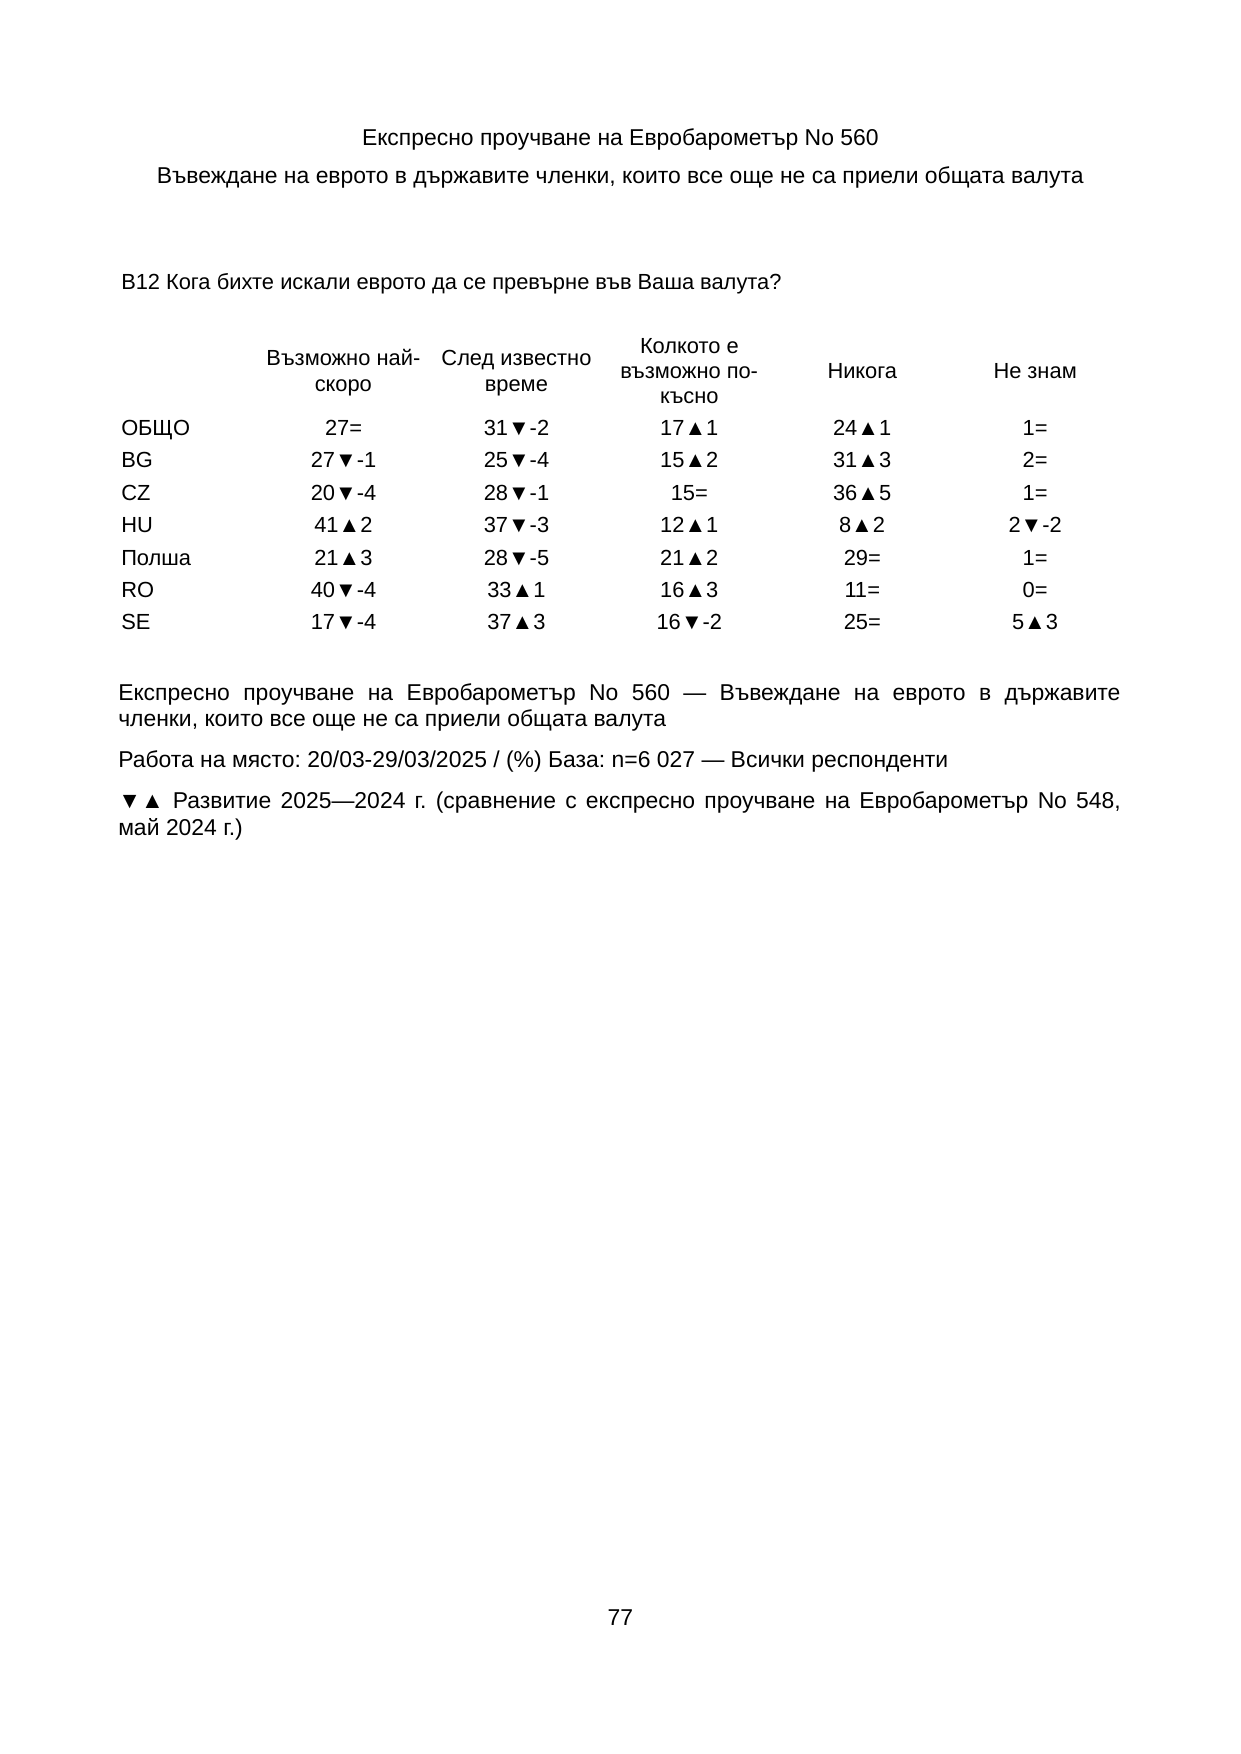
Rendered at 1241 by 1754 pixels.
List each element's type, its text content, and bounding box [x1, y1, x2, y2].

table_cell 2▼-2 [949, 509, 1121, 541]
table_cell 28▼-5 [430, 541, 603, 573]
table_cell [257, 298, 430, 330]
table_cell 31▼-2 [430, 411, 603, 444]
table_cell 5▲3 [949, 606, 1121, 638]
text ▼▲ Развитие 2025—2024 г. (сравнение с експресно проучване на Евробарометър No 548, май 2024 г.) [118, 787, 1122, 840]
table_cell Полша [118, 541, 257, 573]
table_cell [118, 330, 257, 411]
table_cell 17▲1 [603, 411, 776, 444]
table_cell [430, 298, 603, 330]
table_cell 33▲1 [430, 573, 603, 606]
text Работа на място: 20/03-29/03/2025 / (%) База: n=6 027 — Всички респонденти [118, 746, 1122, 773]
table_cell 2= [949, 444, 1121, 476]
table_cell BG [118, 444, 257, 476]
text Експресно проучване на Евробарометър No 560 — Въвеждане на еврото в държавите членки, които все още не са приели общата валута [118, 679, 1122, 732]
table_cell 12▲1 [603, 509, 776, 541]
table_cell 1= [949, 476, 1121, 508]
table_cell SE [118, 606, 257, 638]
table_cell 36▲5 [776, 476, 948, 508]
table_cell 15= [603, 476, 776, 508]
table_cell 31▲3 [776, 444, 948, 476]
table_cell 16▼-2 [603, 606, 776, 638]
table_cell 8▲2 [776, 509, 948, 541]
table_cell 25▼-4 [430, 444, 603, 476]
table_cell След известно време [430, 330, 603, 411]
table_cell [776, 298, 948, 330]
table_cell [949, 298, 1121, 330]
table_cell HU [118, 509, 257, 541]
table_cell [118, 298, 257, 330]
table_cell ОБЩО [118, 411, 257, 444]
table_cell 24▲1 [776, 411, 948, 444]
table_cell RO [118, 573, 257, 606]
table_cell Възможно най-скоро [257, 330, 430, 411]
table_cell 27= [257, 411, 430, 444]
table_cell 15▲2 [603, 444, 776, 476]
table_header В12 Кога бихте искали еврото да се превърне във Ваша валута? [118, 265, 1121, 297]
table_cell 25= [776, 606, 948, 638]
table_cell 0= [949, 573, 1121, 606]
table_cell [603, 298, 776, 330]
table_cell 41▲2 [257, 509, 430, 541]
table_cell Колкото е възможно по-късно [603, 330, 776, 411]
table_cell 21▲3 [257, 541, 430, 573]
table_cell 17▼-4 [257, 606, 430, 638]
table_cell 28▼-1 [430, 476, 603, 508]
table_cell CZ [118, 476, 257, 508]
table_cell 11= [776, 573, 948, 606]
table_cell 29= [776, 541, 948, 573]
table_cell 16▲3 [603, 573, 776, 606]
table_cell 37▼-3 [430, 509, 603, 541]
table_cell Никога [776, 330, 948, 411]
table_cell Не знам [949, 330, 1121, 411]
table_cell 21▲2 [603, 541, 776, 573]
table_cell 37▲3 [430, 606, 603, 638]
table_cell 20▼-4 [257, 476, 430, 508]
table_cell 1= [949, 541, 1121, 573]
table_cell 40▼-4 [257, 573, 430, 606]
table_cell 1= [949, 411, 1121, 444]
table_cell 27▼-1 [257, 444, 430, 476]
